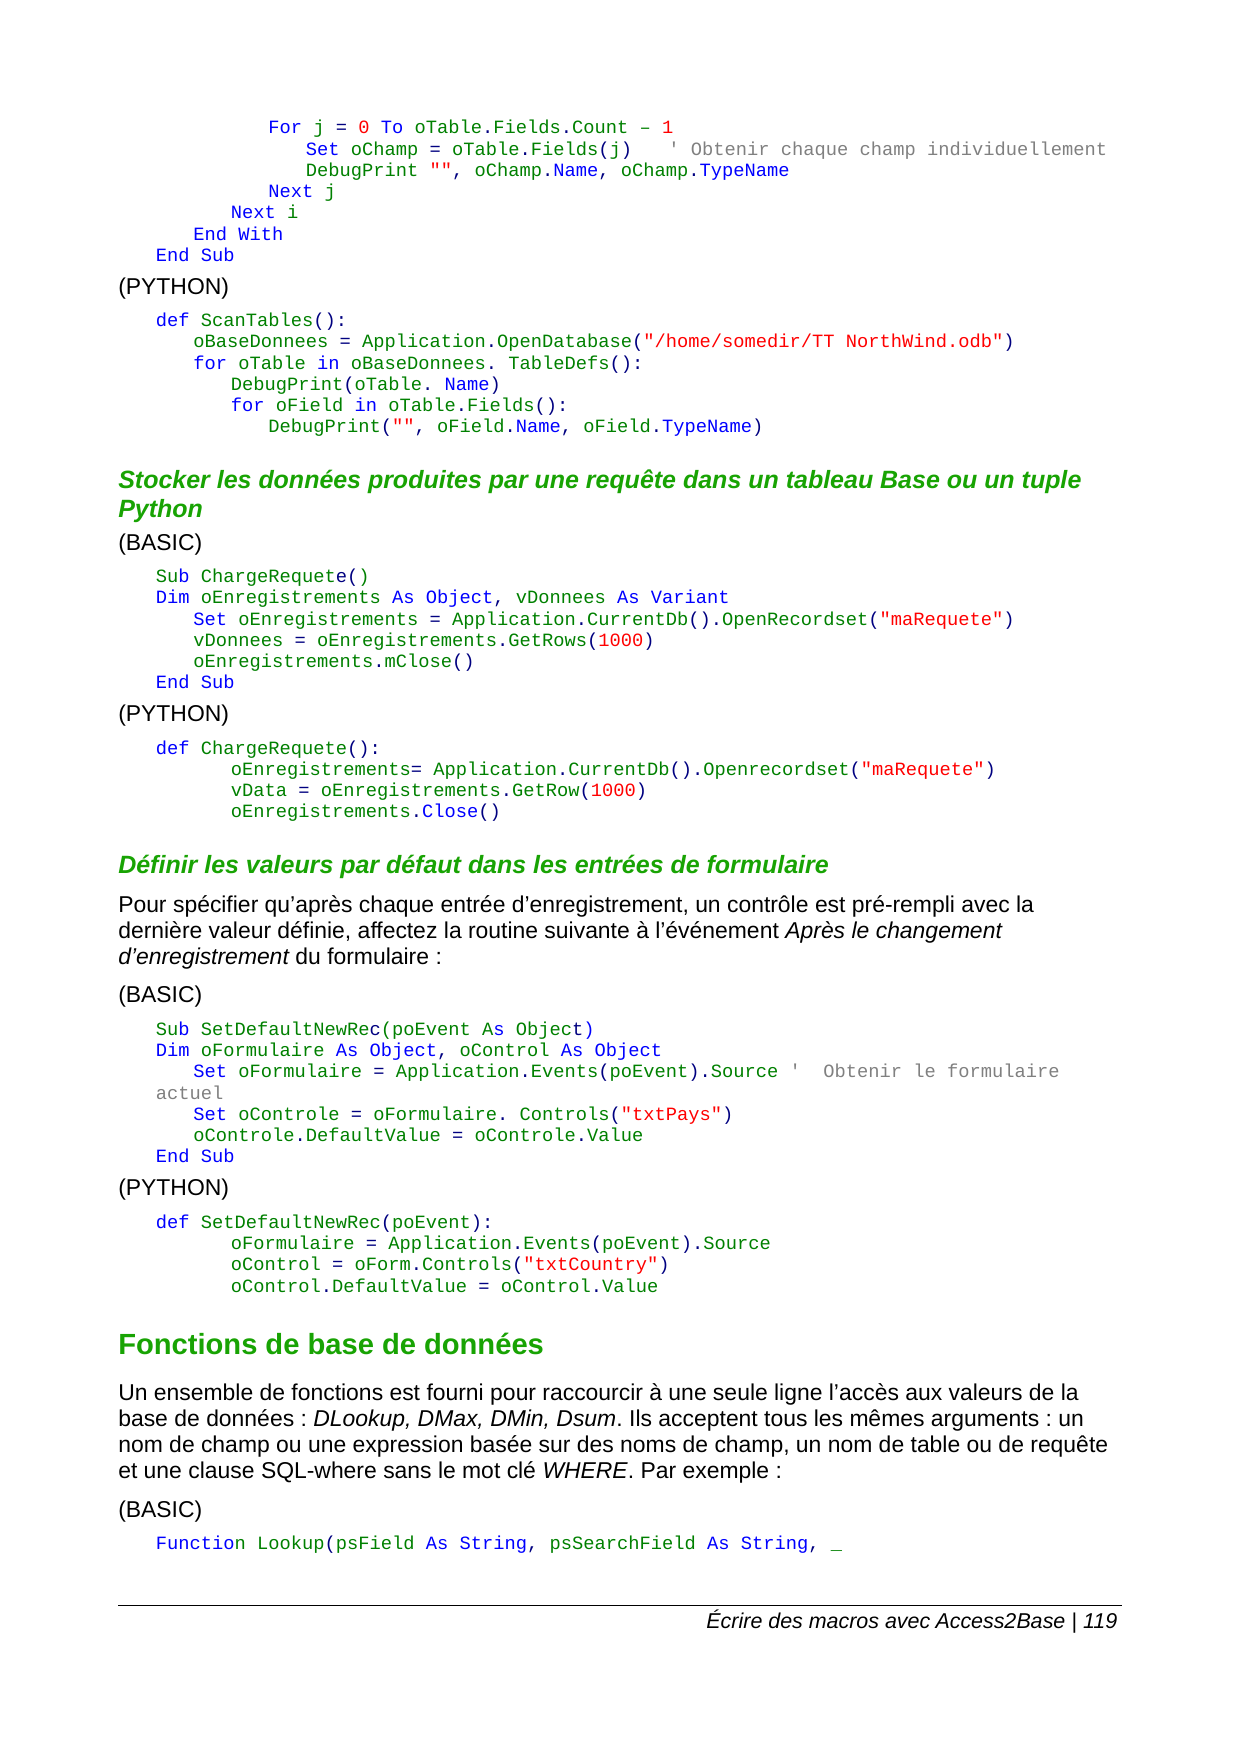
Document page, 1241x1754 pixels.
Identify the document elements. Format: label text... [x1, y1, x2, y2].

text oEnregistrements.Close() [156, 802, 1122, 823]
text (PYTHON) [118, 1174, 1122, 1201]
text Function Lookup(psField As String, psSearchField As String, _ [156, 1534, 1122, 1555]
text def SetDefaultNewRec(poEvent): [156, 1213, 1122, 1234]
text Sub SetDefaultNewRec(poEvent As Object) [156, 1020, 1122, 1041]
subtitle Définir les valeurs par défaut dans les entrées de formulaire [118, 850, 1122, 879]
text oFormulaire = Application.Events(poEvent).Source [156, 1234, 1122, 1255]
text vData = oEnregistrements.GetRow(1000) [156, 781, 1122, 802]
text (BASIC) [118, 981, 1122, 1008]
text Pour spécifier qu’après chaque entrée d’enregistrement, un contrôle est pré-rempli avec la dernière valeur définie, affectez la routine suivante à l’événement Après le changement d’enregistrement du formulaire : [118, 891, 1122, 970]
text (PYTHON) [118, 273, 1122, 299]
text oControle.DefaultValue = oControle.Value [156, 1126, 1122, 1147]
text Sub ChargeRequete() [156, 567, 1122, 588]
text oControl.DefaultValue = oControl.Value [156, 1276, 1122, 1298]
text oEnregistrements= Application.CurrentDb().Openrecordset("maRequete") [156, 760, 1122, 781]
text oControl = oForm.Controls("txtCountry") [156, 1255, 1122, 1276]
text def ScanTables(): [156, 311, 1122, 332]
text DebugPrint(oTable. Name) [156, 375, 1122, 396]
text Set oChamp = oTable.Fields(j) ' Obtenir chaque champ individuellement [156, 139, 1122, 161]
text End Sub [156, 1147, 1122, 1168]
text (BASIC) [118, 1496, 1122, 1522]
text Next i [156, 203, 1122, 224]
text Next j [156, 182, 1122, 203]
text oBaseDonnees = Application.OpenDatabase("/home/somedir/TT NorthWind.odb") [156, 332, 1122, 353]
text def ChargeRequete(): [156, 738, 1122, 760]
text For j = 0 To oTable.Fields.Count – 1 [156, 118, 1122, 139]
text Set oFormulaire = Application.Events(poEvent).Source ' Obtenir le formulaire actuel [156, 1062, 1122, 1105]
text End Sub [156, 246, 1122, 267]
text oEnregistrements.mClose() [156, 652, 1122, 673]
text DebugPrint("", oField.Name, oField.TypeName) [156, 417, 1122, 438]
text for oTable in oBaseDonnees. TableDefs(): [156, 353, 1122, 375]
text (PYTHON) [118, 700, 1122, 727]
text Dim oFormulaire As Object, oControl As Object [156, 1041, 1122, 1062]
text for oField in oTable.Fields(): [156, 396, 1122, 417]
subtitle Stocker les données produites par une requête dans un tableau Base ou un tuple Python [118, 465, 1122, 523]
text Set oControle = oFormulaire. Controls("txtPays") [156, 1105, 1122, 1126]
text End Sub [156, 673, 1122, 694]
text End With [156, 224, 1122, 246]
text vDonnees = oEnregistrements.GetRows(1000) [156, 631, 1122, 652]
subtitle Fonctions de base de données [118, 1327, 1122, 1361]
text DebugPrint "", oChamp.Name, oChamp.TypeName [156, 161, 1122, 182]
text Dim oEnregistrements As Object, vDonnees As Variant [156, 588, 1122, 609]
text Set oEnregistrements = Application.CurrentDb().OpenRecordset("maRequete") [156, 609, 1122, 631]
text Un ensemble de fonctions est fourni pour raccourcir à une seule ligne l’accès aux valeurs de la base de données : DLookup, DMax, DMin, Dsum. Ils acceptent tous les mêmes arguments : un nom de champ ou une expression basée sur des noms de champ, un nom de table ou de requête et une clause SQL-where sans le mot clé WHERE. Par exemple : [118, 1378, 1122, 1484]
text (BASIC) [118, 528, 1122, 555]
